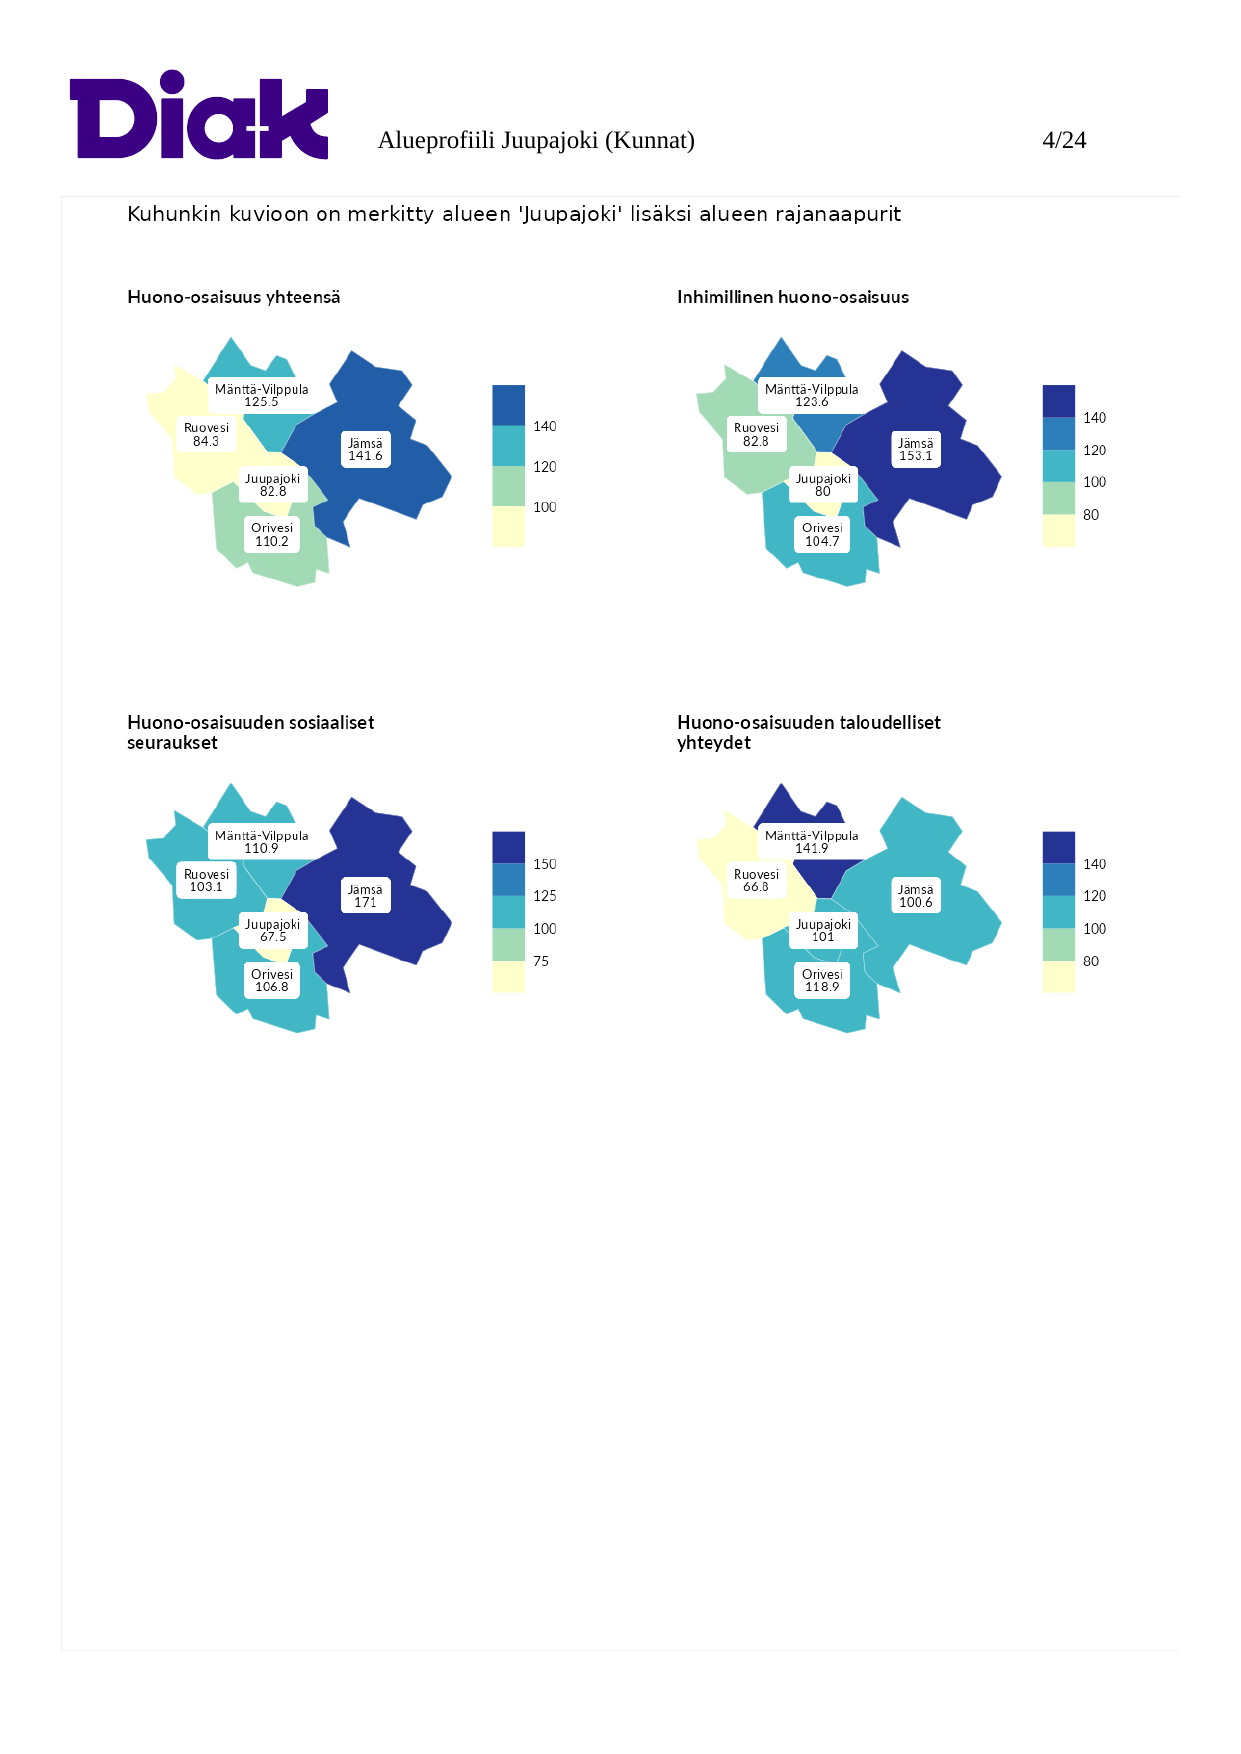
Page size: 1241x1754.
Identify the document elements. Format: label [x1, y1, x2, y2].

picture [61, 196, 1179, 1651]
